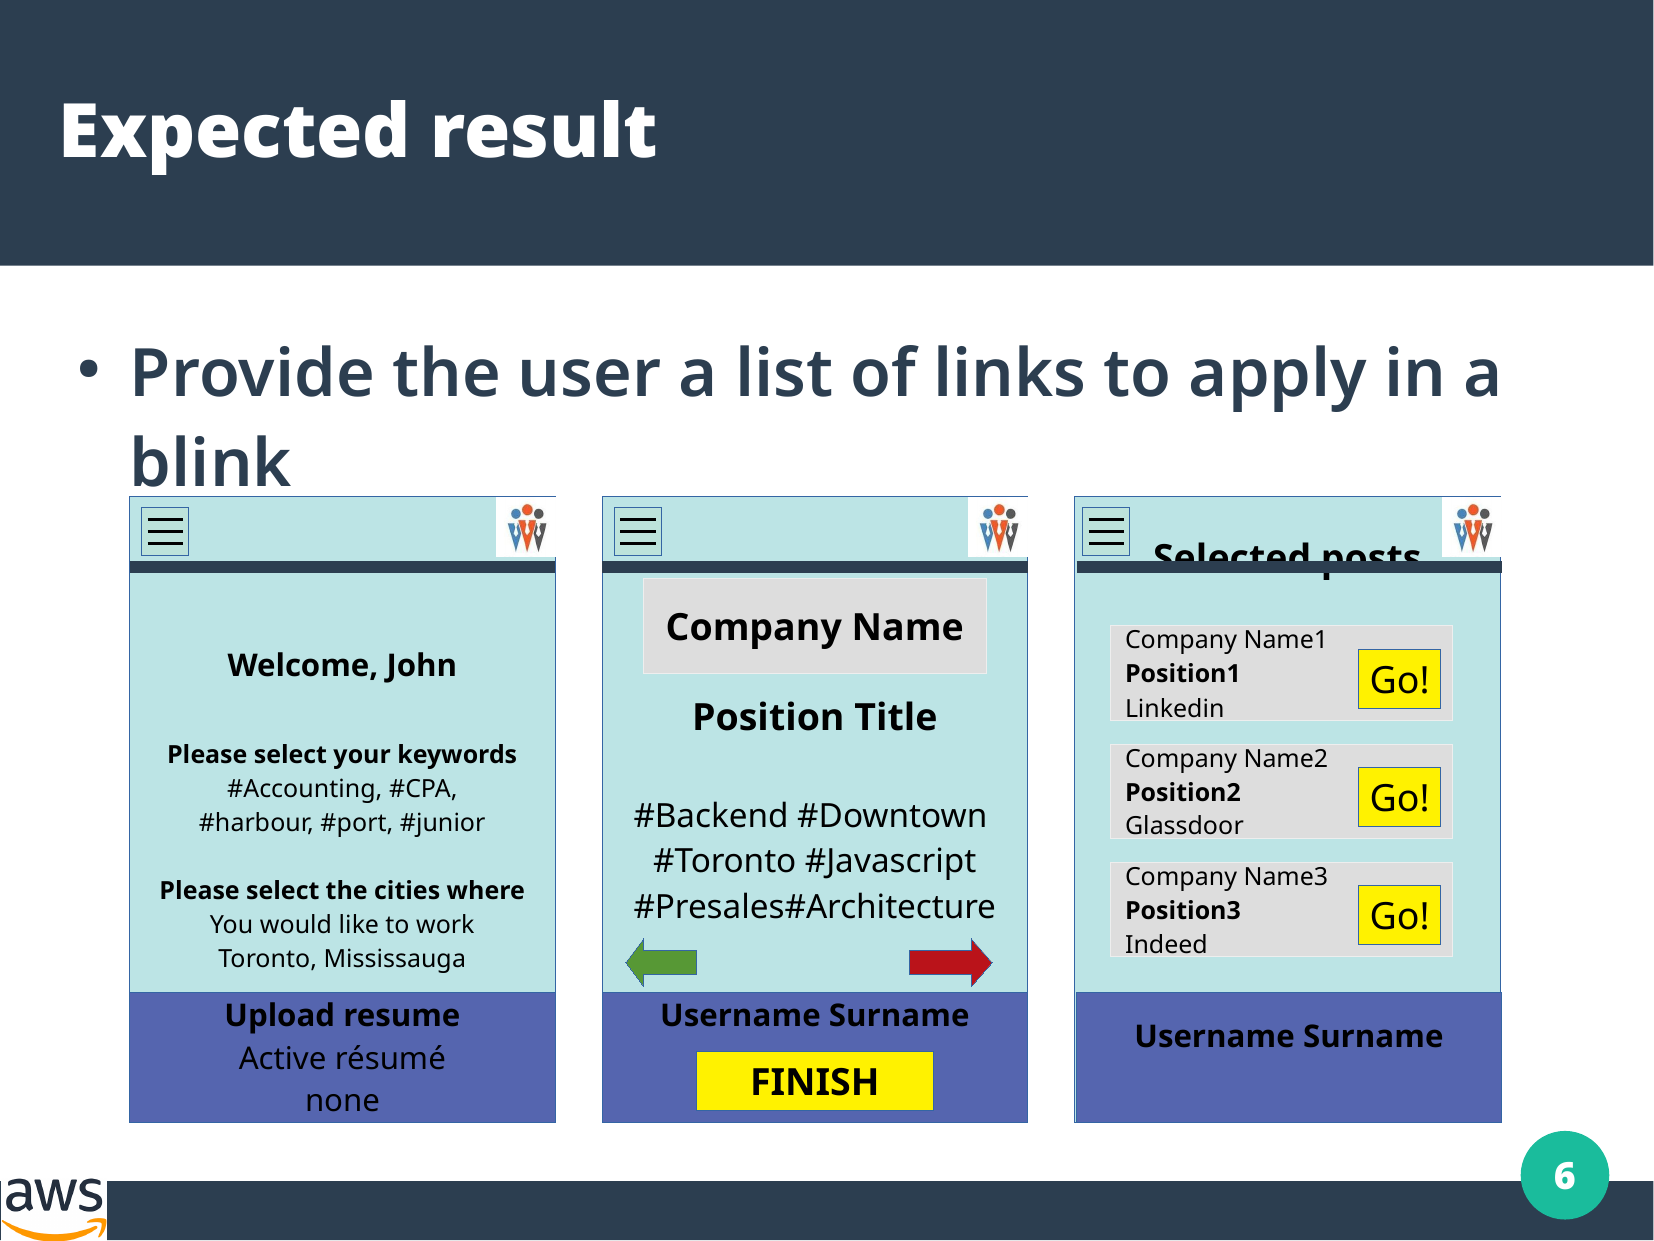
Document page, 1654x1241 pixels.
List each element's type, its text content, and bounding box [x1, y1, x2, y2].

text_box FINISH [696, 1051, 934, 1111]
text_box Upload resume Active résumé none [129, 992, 556, 1123]
text_box Username Surname [602, 992, 1028, 1123]
text_box Username Surname [1076, 992, 1502, 1123]
text_box Welcome, John Please select your keywords #Accounting, #CPA, #harbour, #port, #junior Please select the cities where You would like to work Toronto, Mississauga [129, 496, 556, 992]
text_box Company Name [643, 578, 987, 674]
text_box Company Name1 Position1 Linkedin [1110, 625, 1453, 721]
picture [496, 497, 556, 557]
picture [968, 497, 1028, 557]
text_box [614, 507, 662, 556]
text_box [1082, 507, 1130, 556]
text_box Selected posts [1074, 496, 1501, 1123]
picture [1442, 497, 1502, 557]
text_box [909, 938, 993, 987]
text_box [625, 938, 697, 987]
text_box Company Name3 Position3 Indeed [1110, 862, 1453, 957]
text_box Go! [1358, 885, 1441, 945]
title Expected result [59, 49, 1595, 207]
picture [1, 1178, 107, 1241]
text_box Go! [1358, 649, 1441, 709]
list Provide the user a list of links to apply in a blink [59, 324, 1595, 1152]
text_box Go! [1358, 767, 1441, 827]
text_box Company Name2 Position2 Glassdoor [1110, 744, 1453, 839]
text_box [141, 507, 189, 556]
text_box Position Title #Backend #Downtown #Toronto #Javascript #Presales#Architecture [602, 573, 1028, 992]
text_box Position Title #Backend #Downtown #Toronto #Javascript #Presales#Architecture [602, 496, 1028, 561]
